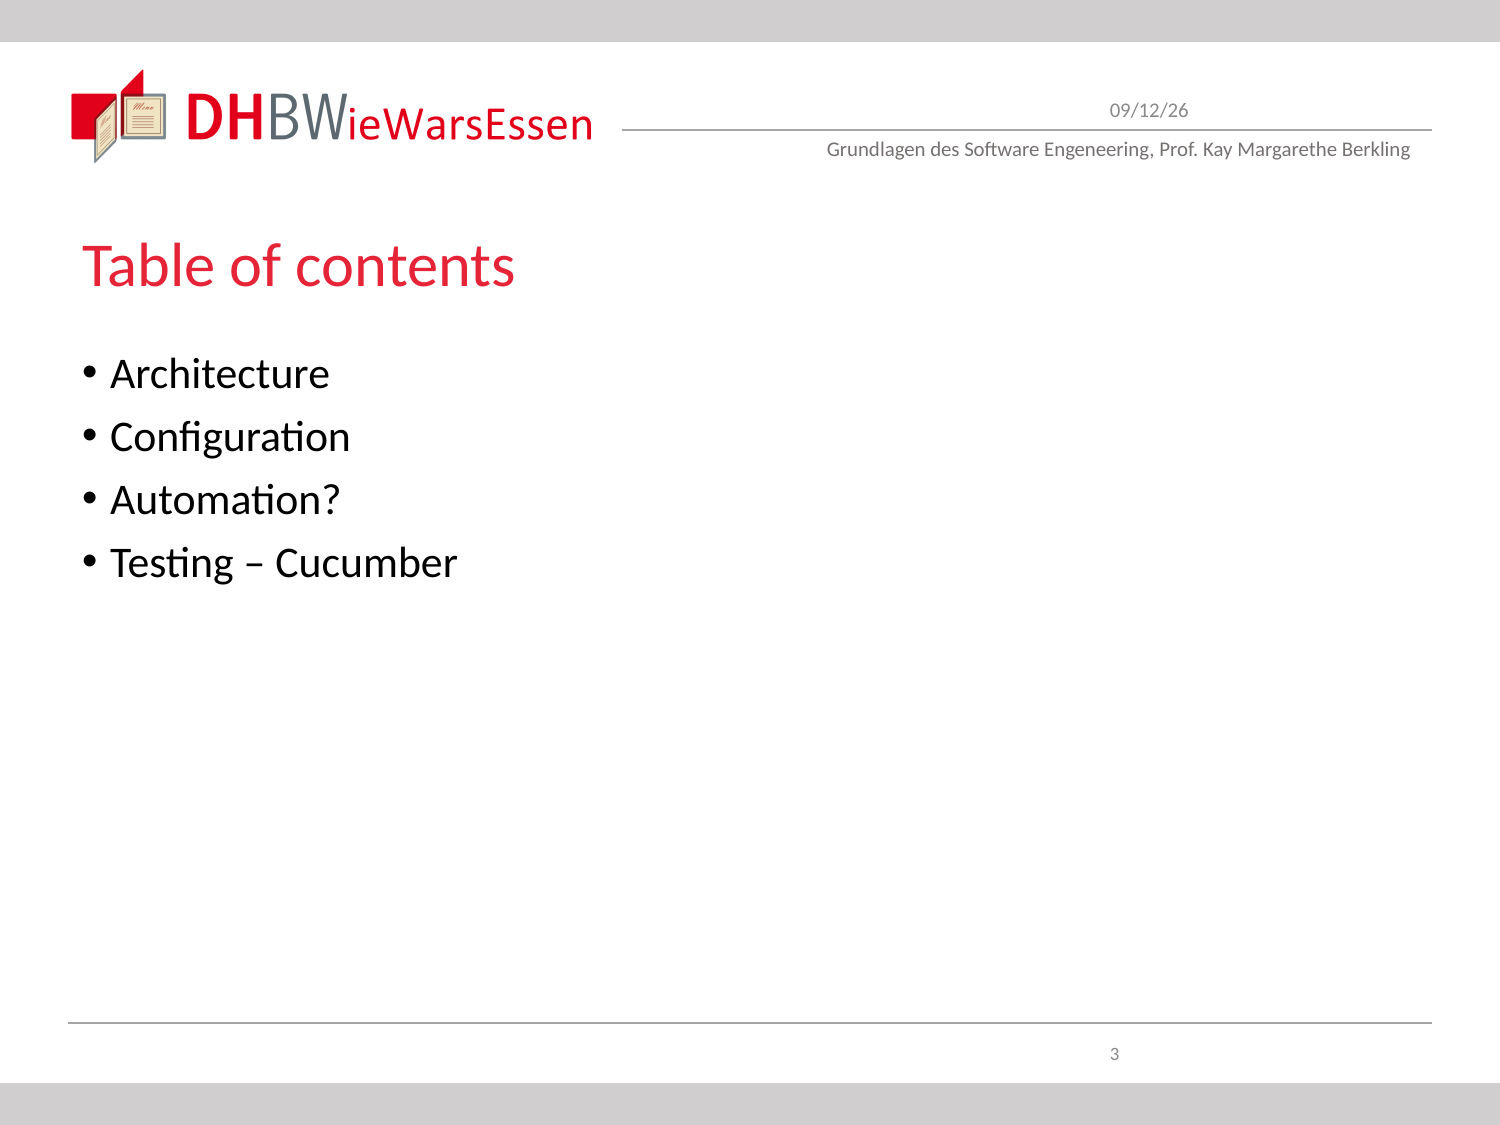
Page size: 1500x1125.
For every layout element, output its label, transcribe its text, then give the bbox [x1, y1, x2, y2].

list Architecture Configuration Automation? Testing – Cucumber [67, 344, 1433, 1002]
list Table of contents [67, 224, 1433, 344]
